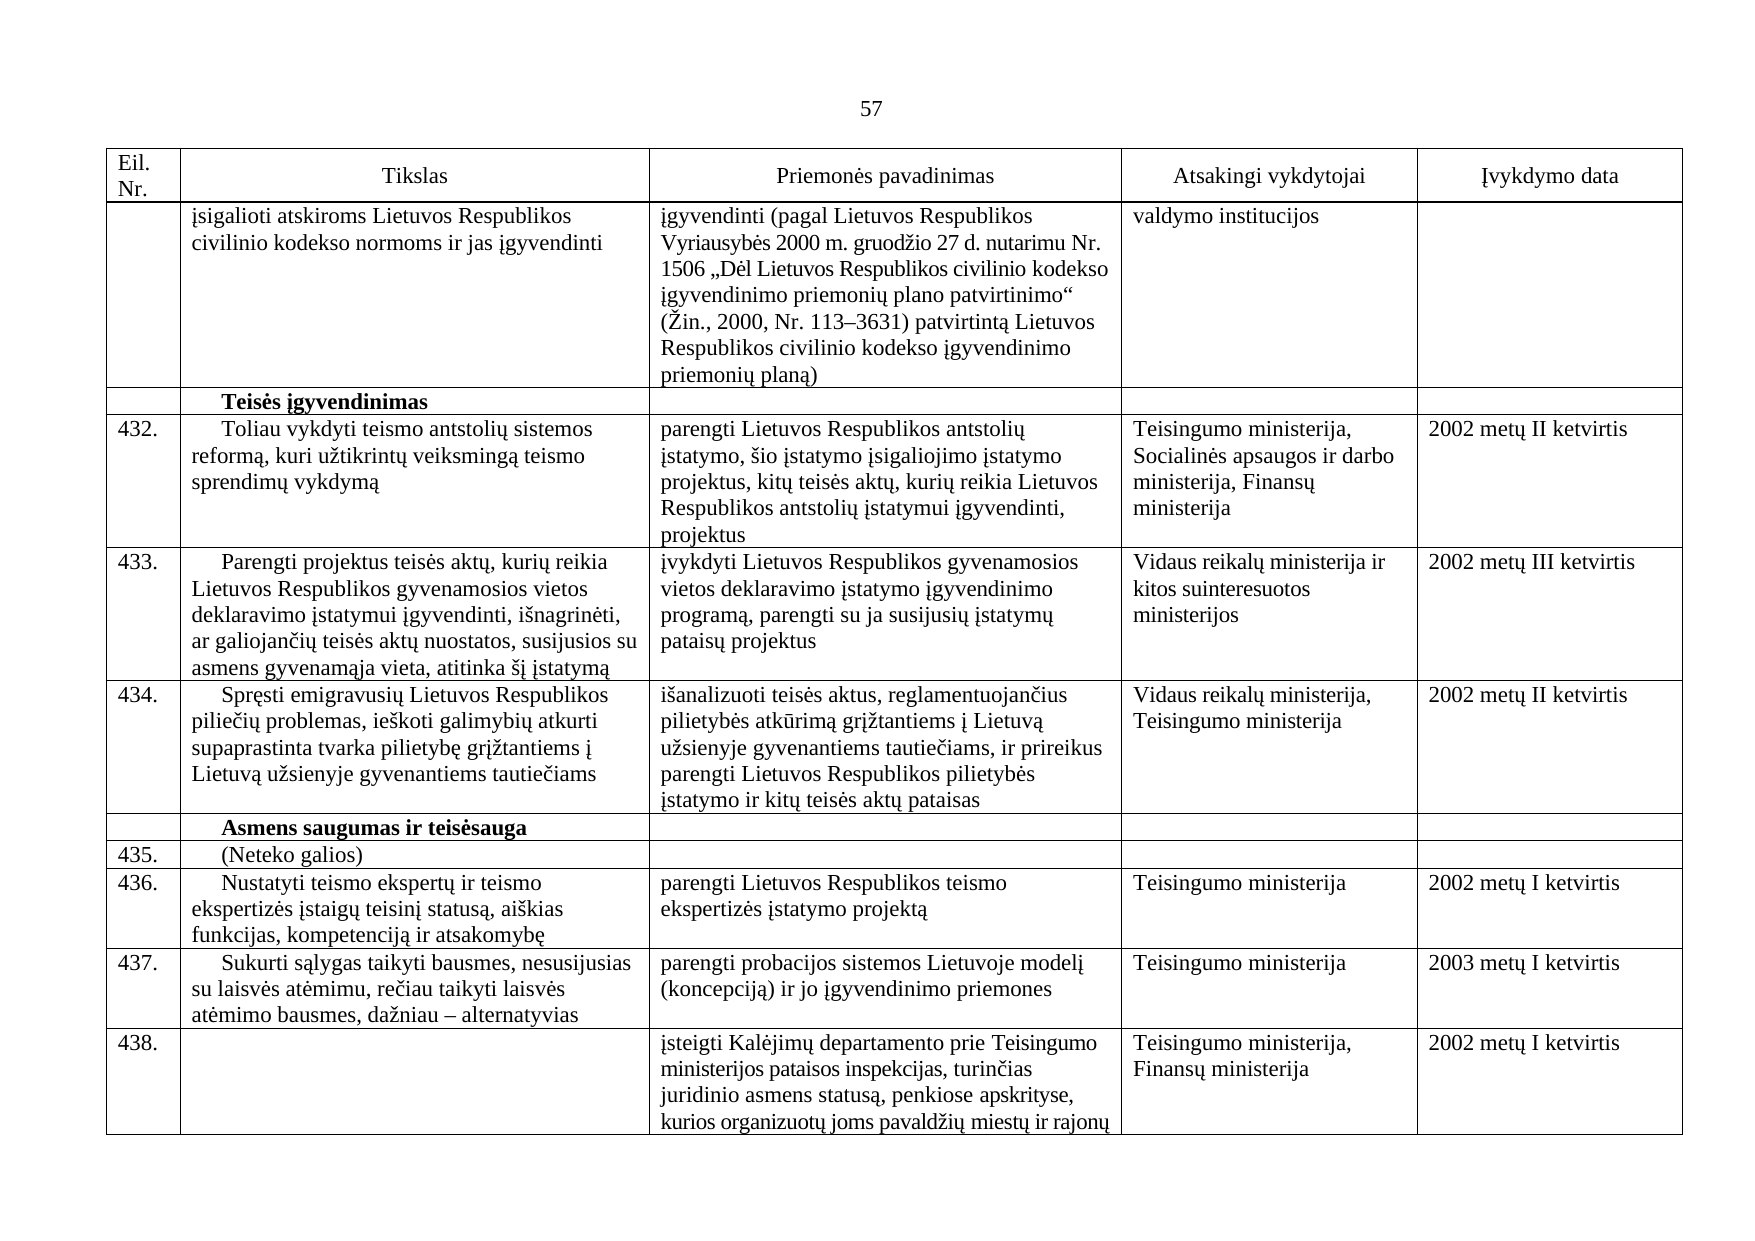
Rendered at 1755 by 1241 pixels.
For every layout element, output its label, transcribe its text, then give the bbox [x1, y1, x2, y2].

table_header Eil. Nr. [107, 149, 180, 201]
table_cell [1418, 841, 1682, 868]
table_cell Spręsti emigravusių Lietuvos Respublikos piliečių problemas, ieškoti galimybių atkurti supaprastinta tvarka pilietybę grįžtantiems į Lietuvą užsienyje gyvenantiems tautiečiams [181, 681, 649, 813]
table_cell parengti Lietuvos Respublikos antstolių įstatymo, šio įstatymo įsigaliojimo įstatymo projektus, kitų teisės aktų, kurių reikia Lietuvos Respublikos antstolių įstatymui įgyvendinti, projektus [650, 415, 1121, 547]
table_cell 2002 metų II ketvirtis [1418, 681, 1682, 813]
table_cell Teisingumo ministerija, Finansų ministerija [1122, 1029, 1417, 1134]
table_cell Parengti projektus teisės aktų, kurių reikia Lietuvos Respublikos gyvenamosios vietos deklaravimo įstatymui įgyvendinti, išnagrinėti, ar galiojančių teisės aktų nuostatos, susijusios su asmens gyvenamąja vieta, atitinka šį įstatymą [181, 548, 649, 680]
table_header Įvykdymo data [1418, 149, 1682, 201]
table_cell [107, 949, 180, 1028]
table_cell [181, 1029, 649, 1134]
table_cell [650, 814, 1121, 840]
table_cell Teisingumo ministerija [1122, 949, 1417, 1028]
table_cell įgyvendinti (pagal Lietuvos Respublikos Vyriausybės 2000 m. gruodžio 27 d. nutarimu Nr. 1506 „Dėl Lietuvos Respublikos civilinio kodekso įgyvendinimo priemonių plano patvirtinimo“ (Žin., 2000, Nr. 113–3631) patvirtintą Lietuvos Respublikos civilinio kodekso įgyvendinimo priemonių planą) [650, 203, 1121, 387]
table_cell išanalizuoti teisės aktus, reglamentuojančius pilietybės atkūrimą grįžtantiems į Lietuvą užsienyje gyvenantiems tautiečiams, ir prireikus parengti Lietuvos Respublikos pilietybės įstatymo ir kitų teisės aktų pataisas [650, 681, 1121, 813]
table_cell 2002 metų III ketvirtis [1418, 548, 1682, 680]
table_cell [650, 841, 1121, 868]
table_cell Vidaus reikalų ministerija, Teisingumo ministerija [1122, 681, 1417, 813]
table_cell [1418, 388, 1682, 414]
table_cell [650, 388, 1121, 414]
table_cell Asmens saugumas ir teisėsauga [181, 814, 649, 840]
table_cell Teisės įgyvendinimas [181, 388, 649, 414]
table_cell parengti Lietuvos Respublikos teismo ekspertizės įstatymo projektą [650, 869, 1121, 948]
table_header Tikslas [181, 149, 649, 201]
table_cell (Neteko galios) [181, 841, 649, 868]
table_cell valdymo institucijos [1122, 203, 1417, 387]
table_cell 2002 metų I ketvirtis [1418, 1029, 1682, 1134]
table_cell [107, 681, 180, 813]
table_cell [107, 1029, 180, 1134]
table_cell Toliau vykdyti teismo antstolių sistemos reformą, kuri užtikrintų veiksmingą teismo sprendimų vykdymą [181, 415, 649, 547]
table_cell [107, 203, 180, 387]
table_cell [107, 869, 180, 948]
table_cell [1122, 388, 1417, 414]
table_cell įsigalioti atskiroms Lietuvos Respublikos civilinio kodekso normoms ir jas įgyvendinti [181, 203, 649, 387]
table_cell Vidaus reikalų ministerija ir kitos suinteresuotos ministerijos [1122, 548, 1417, 680]
table_cell įsteigti Kalėjimų departamento prie Teisingumo ministerijos pataisos inspekcijas, turinčias juridinio asmens statusą, penkiose apskrityse, kurios organizuotų joms pavaldžių miestų ir rajonų [650, 1029, 1121, 1134]
table_cell Nustatyti teismo ekspertų ir teismo ekspertizės įstaigų teisinį statusą, aiškias funkcijas, kompetenciją ir atsakomybę [181, 869, 649, 948]
table_cell [1418, 814, 1682, 840]
table_header Atsakingi vykdytojai [1122, 149, 1417, 201]
table_cell 2002 metų I ketvirtis [1418, 869, 1682, 948]
table_cell [1122, 841, 1417, 868]
table_cell Teisingumo ministerija, Socialinės apsaugos ir darbo ministerija, Finansų ministerija [1122, 415, 1417, 547]
table_cell [1418, 203, 1682, 387]
table_cell parengti probacijos sistemos Lietuvoje modelį (koncepciją) ir jo įgyvendinimo priemones [650, 949, 1121, 1028]
table_cell Teisingumo ministerija [1122, 869, 1417, 948]
table_header Priemonės pavadinimas [650, 149, 1121, 201]
table_cell 2002 metų II ketvirtis [1418, 415, 1682, 547]
table_cell [107, 841, 180, 868]
table_cell [107, 814, 180, 840]
table_cell [107, 388, 180, 414]
table_cell įvykdyti Lietuvos Respublikos gyvenamosios vietos deklaravimo įstatymo įgyvendinimo programą, parengti su ja susijusių įstatymų pataisų projektus [650, 548, 1121, 680]
table_cell [107, 548, 180, 680]
table_cell Sukurti sąlygas taikyti bausmes, nesusijusias su laisvės atėmimu, rečiau taikyti laisvės atėmimo bausmes, dažniau – alternatyvias [181, 949, 649, 1028]
table_cell 2003 metų I ketvirtis [1418, 949, 1682, 1028]
table_cell [1122, 814, 1417, 840]
table_cell [107, 415, 180, 547]
